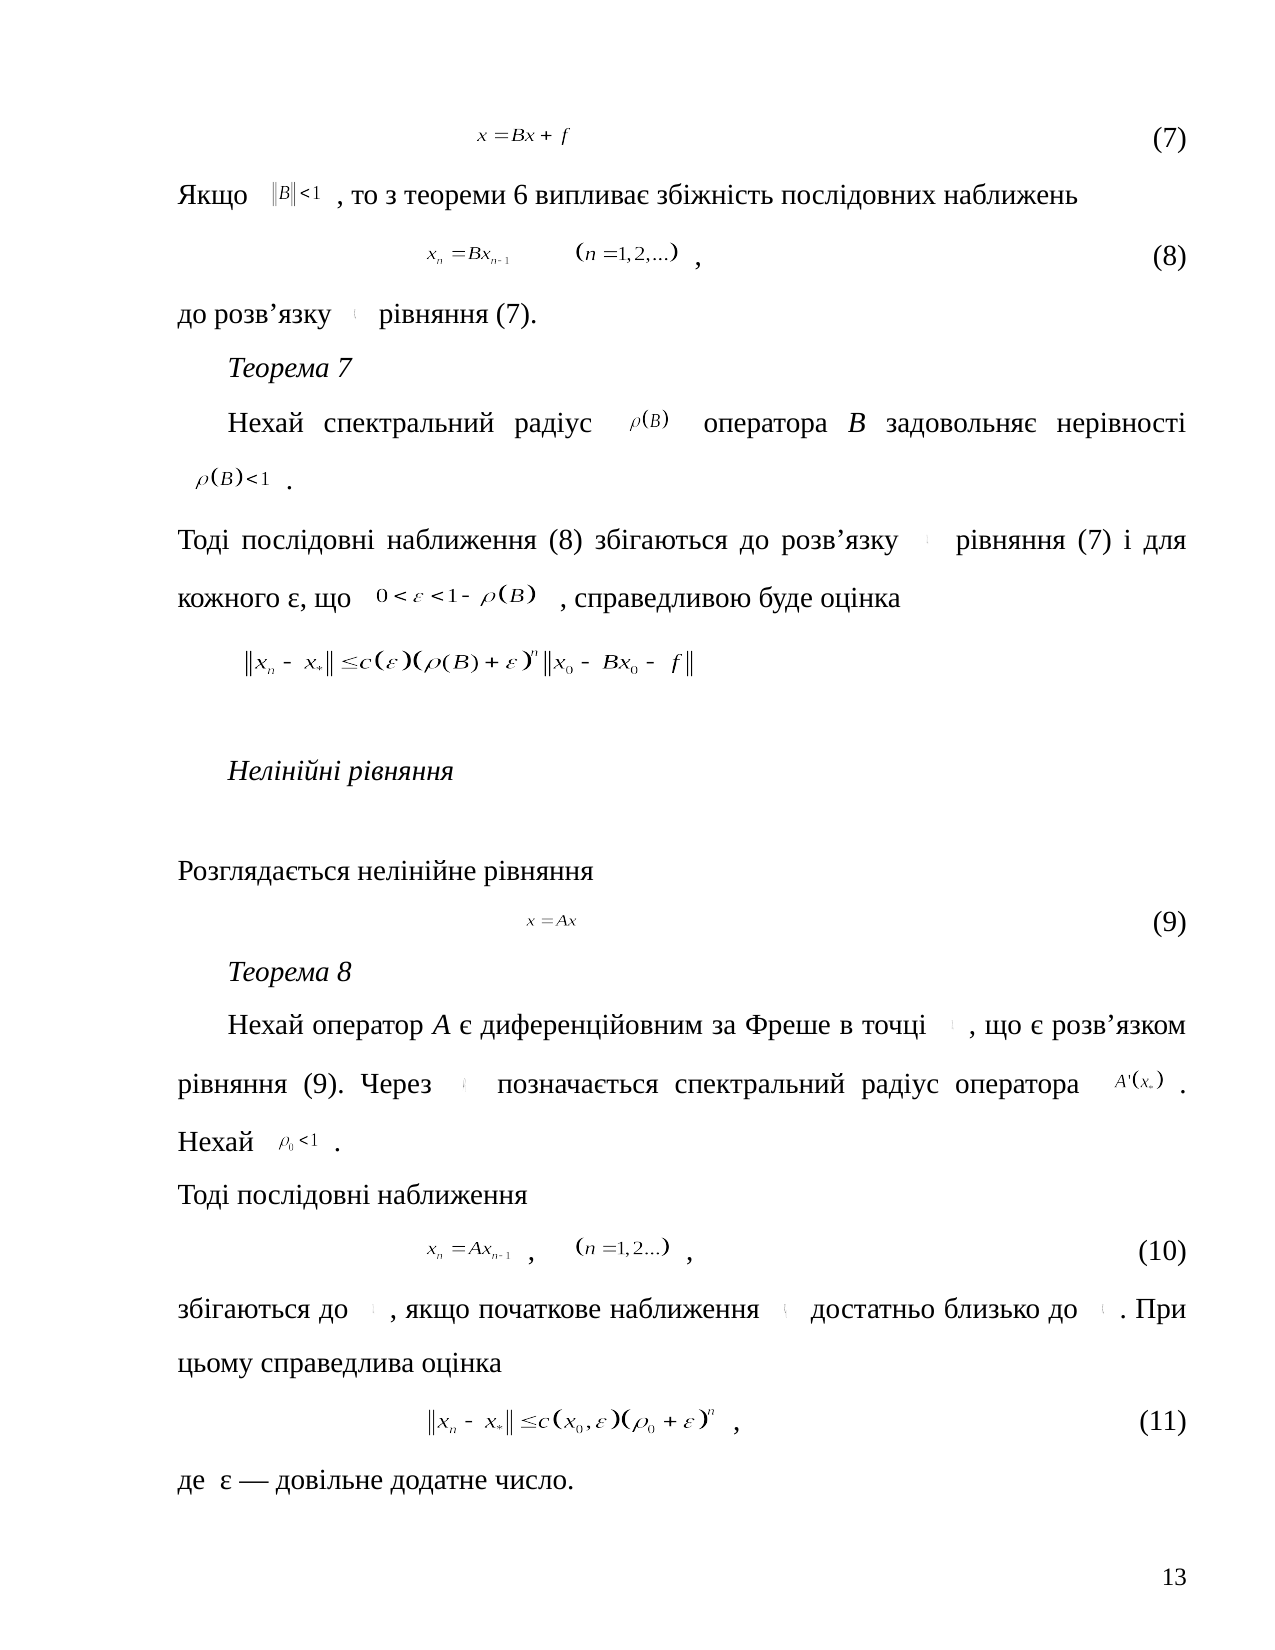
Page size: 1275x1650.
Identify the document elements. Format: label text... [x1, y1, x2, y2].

text , (10) [686, 1228, 1186, 1272]
text [177, 1395, 410, 1445]
text Нехай спектральний радіус оператора В задовольняє нерівності . [177, 400, 1186, 502]
text збігаються до , якщо початкове наближення достатньо близько до . При цьому справедлива оцінка [177, 1288, 1186, 1378]
text Розглядається нелінійне рівняння [177, 853, 1186, 887]
text , [177, 1228, 559, 1272]
text Якщо [177, 172, 255, 216]
text Теорема 8 [177, 954, 1186, 987]
text , то з теореми 6 випливає збіжність послідовних наближень [336, 172, 1186, 216]
text Тоді послідовні наближення [177, 1177, 1186, 1211]
text рівняння (7). [371, 293, 1186, 333]
text (9) [177, 904, 1186, 937]
text [177, 118, 459, 156]
text Нелінійні рівняння [177, 753, 1186, 786]
text (7) [590, 118, 1186, 156]
text [177, 233, 559, 277]
text де ε — довільне додатне число. [177, 1462, 1186, 1495]
text , (11) [733, 1395, 1186, 1445]
text Нехай оператор А є диференційовним за Фреше в точці , що є розв’язком рівняння (9). Через позначається спектральний радіус оператора . Нехай . [177, 1004, 1186, 1161]
text до розв’язку [177, 293, 339, 333]
text Тоді послідовні наближення (8) збігаються до розв’язку рівняння (7) і для кожного ε, що , справедливою буде оцінка [177, 519, 1186, 619]
text , (8) [694, 233, 1186, 277]
text Теорема 7 [177, 350, 1186, 383]
